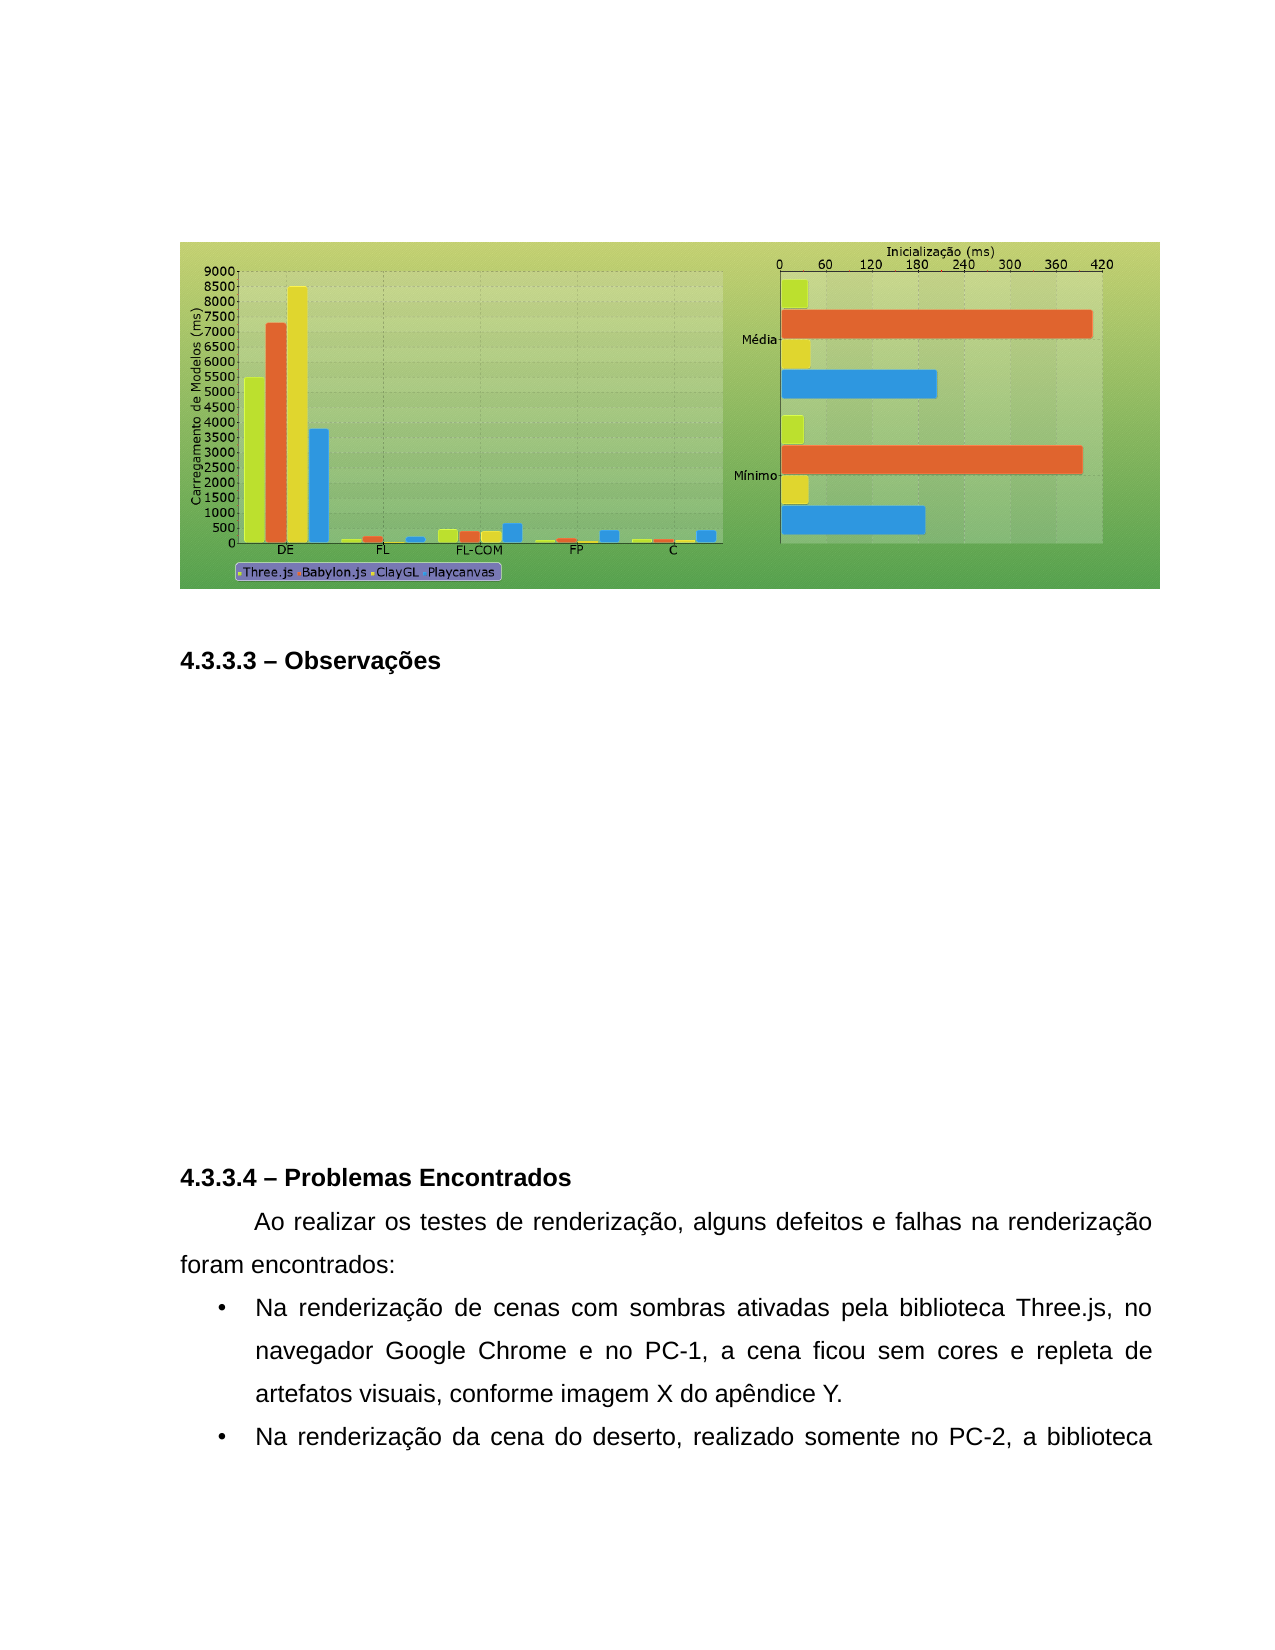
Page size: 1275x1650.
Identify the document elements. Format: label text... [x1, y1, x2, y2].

subtitle 4.3.3.4 – Problemas Encontrados [180, 1163, 1154, 1192]
picture [180, 242, 1160, 589]
list Na renderização da cena do deserto, realizado somente no PC-2, a biblioteca [218, 1422, 1154, 1451]
text Ao realizar os testes de renderização, alguns defeitos e falhas na renderização foram encontrados: [180, 1207, 1154, 1278]
list Na renderização de cenas com sombras ativadas pela biblioteca Three.js, no navegador Google Chrome e no PC-1, a cena ficou sem cores e repleta de artefatos visuais, conforme imagem X do apêndice Y. [218, 1293, 1154, 1408]
subtitle 4.3.3.3 – Observações [180, 646, 1154, 675]
